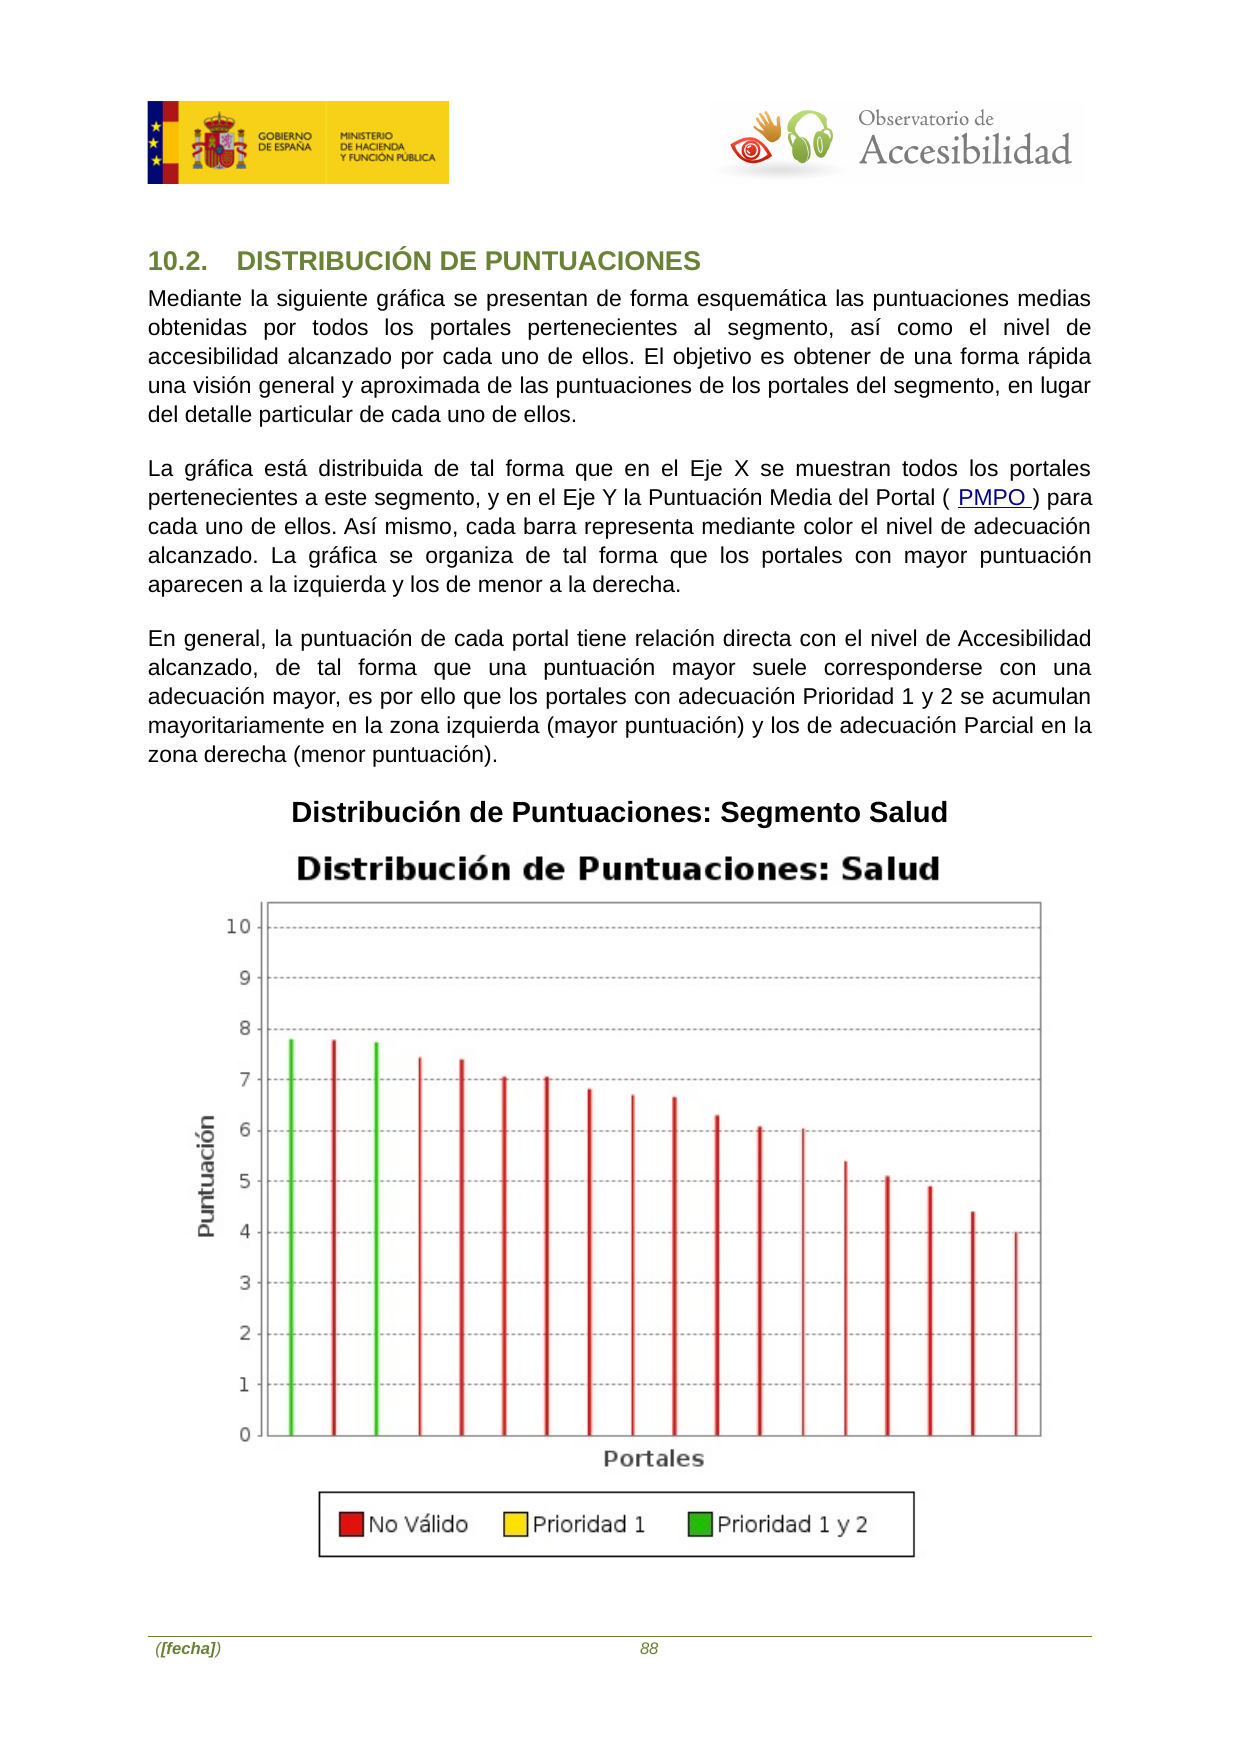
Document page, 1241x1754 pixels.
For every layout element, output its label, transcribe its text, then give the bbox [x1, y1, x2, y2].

text Distribución de Puntuaciones: Segmento Salud [148, 795, 1092, 828]
text La gráfica está distribuida de tal forma que en el Eje X se muestran todos los portales pertenecientes a este segmento, y en el Eje Y la Puntuación Media del Portal ( PMPO ) para cada uno de ellos. Así mismo, cada barra representa mediante color el nivel de adecuación alcanzado. La gráfica se organiza de tal forma que los portales con mayor puntuación aparecen a la izquierda y los de menor a la derecha. [148, 455, 1092, 597]
text Mediante la siguiente gráfica se presentan de forma esquemática las puntuaciones medias obtenidas por todos los portales pertenecientes al segmento, así como el nivel de accesibilidad alcanzado por cada uno de ellos. El objetivo es obtener de una forma rápida una visión general y aproximada de las puntuaciones de los portales del segmento, en lugar del detalle particular de cada uno de ellos. [148, 285, 1092, 427]
subtitle Distribución de puntuaciones [148, 245, 1092, 276]
picture [710, 101, 1086, 184]
picture [175, 849, 1059, 1559]
text En general, la puntuación de cada portal tiene relación directa con el nivel de Accesibilidad alcanzado, de tal forma que una puntuación mayor suele corresponderse con una adecuación mayor, es por ello que los portales con adecuación Prioridad 1 y 2 se acumulan mayoritariamente en la zona izquierda (mayor puntuación) y los de adecuación Parcial en la zona derecha (menor puntuación). [148, 625, 1092, 767]
picture [147, 101, 450, 184]
